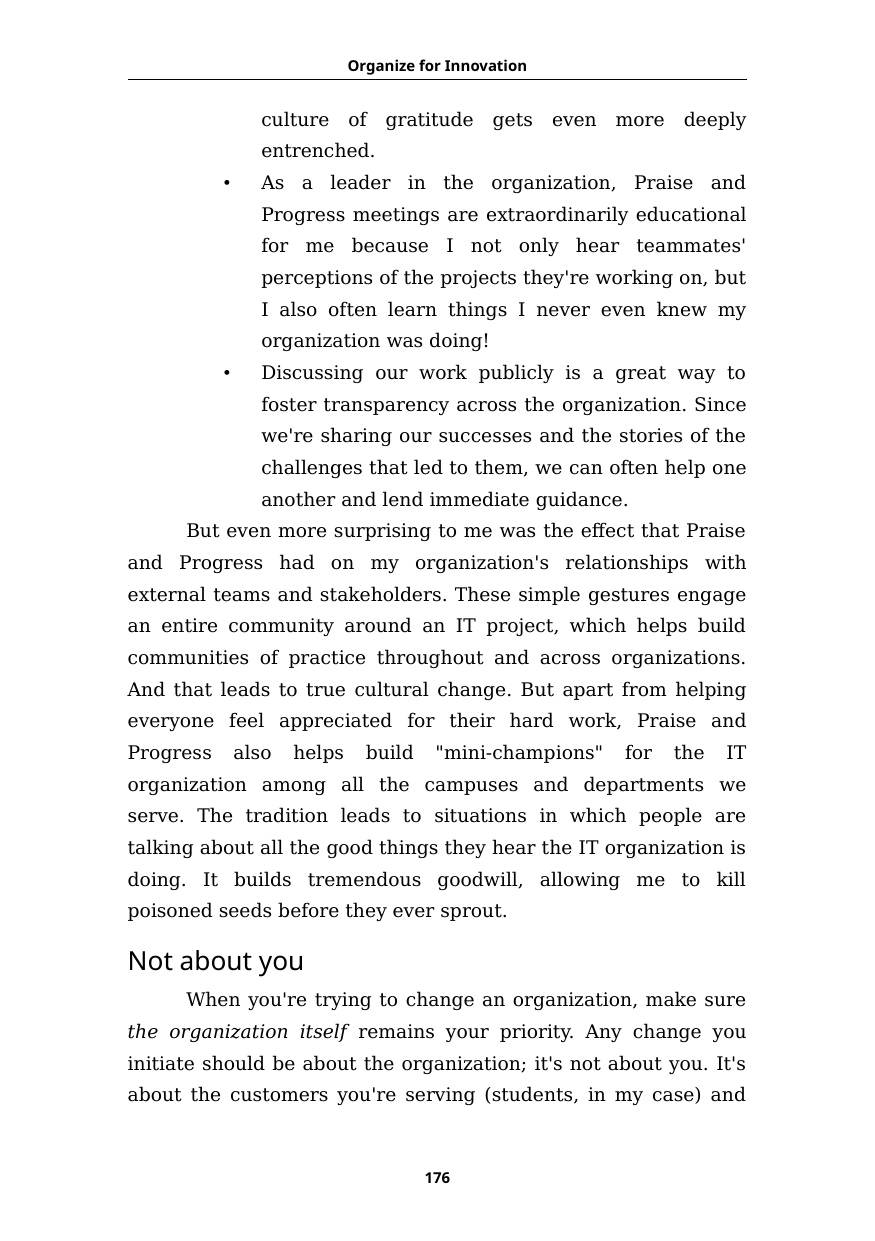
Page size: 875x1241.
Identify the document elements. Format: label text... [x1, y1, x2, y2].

text But even more surprising to me was the effect that Praise and Progress had on my organization's relationships with external teams and stakeholders. These simple gestures engage an entire community around an IT project, which helps build communities of practice throughout and across organizations. And that leads to true cultural change. But apart from helping everyone feel appreciated for their hard work, Praise and Progress also helps build "mini-champions" for the IT organization among all the campuses and departments we serve. The tradition leads to situations in which people are talking about all the good things they hear the IT organization is doing. It builds tremendous goodwill, allowing me to kill poisoned seeds before they ever sprout. [127, 520, 747, 922]
list culture of gratitude gets even more deeply entrenched. [223, 109, 747, 162]
list As a leader in the organization, Praise and Progress meetings are extraordinarily educational for me because I not only hear teammates' perceptions of the projects they're working on, but I also often learn things I never even knew my organization was doing! [223, 172, 747, 352]
list Discussing our work publicly is a great way to foster transparency across the organization. Since we're sharing our successes and the stories of the challenges that led to them, we can often help one another and lend immediate guidance. [223, 362, 747, 511]
text When you're trying to change an organization, make sure the organization itself remains your priority. Any change you initiate should be about the organization; it's not about you. It's about the customers you're serving (students, in my case) and [127, 989, 747, 1106]
subtitle Not about you [127, 947, 747, 977]
